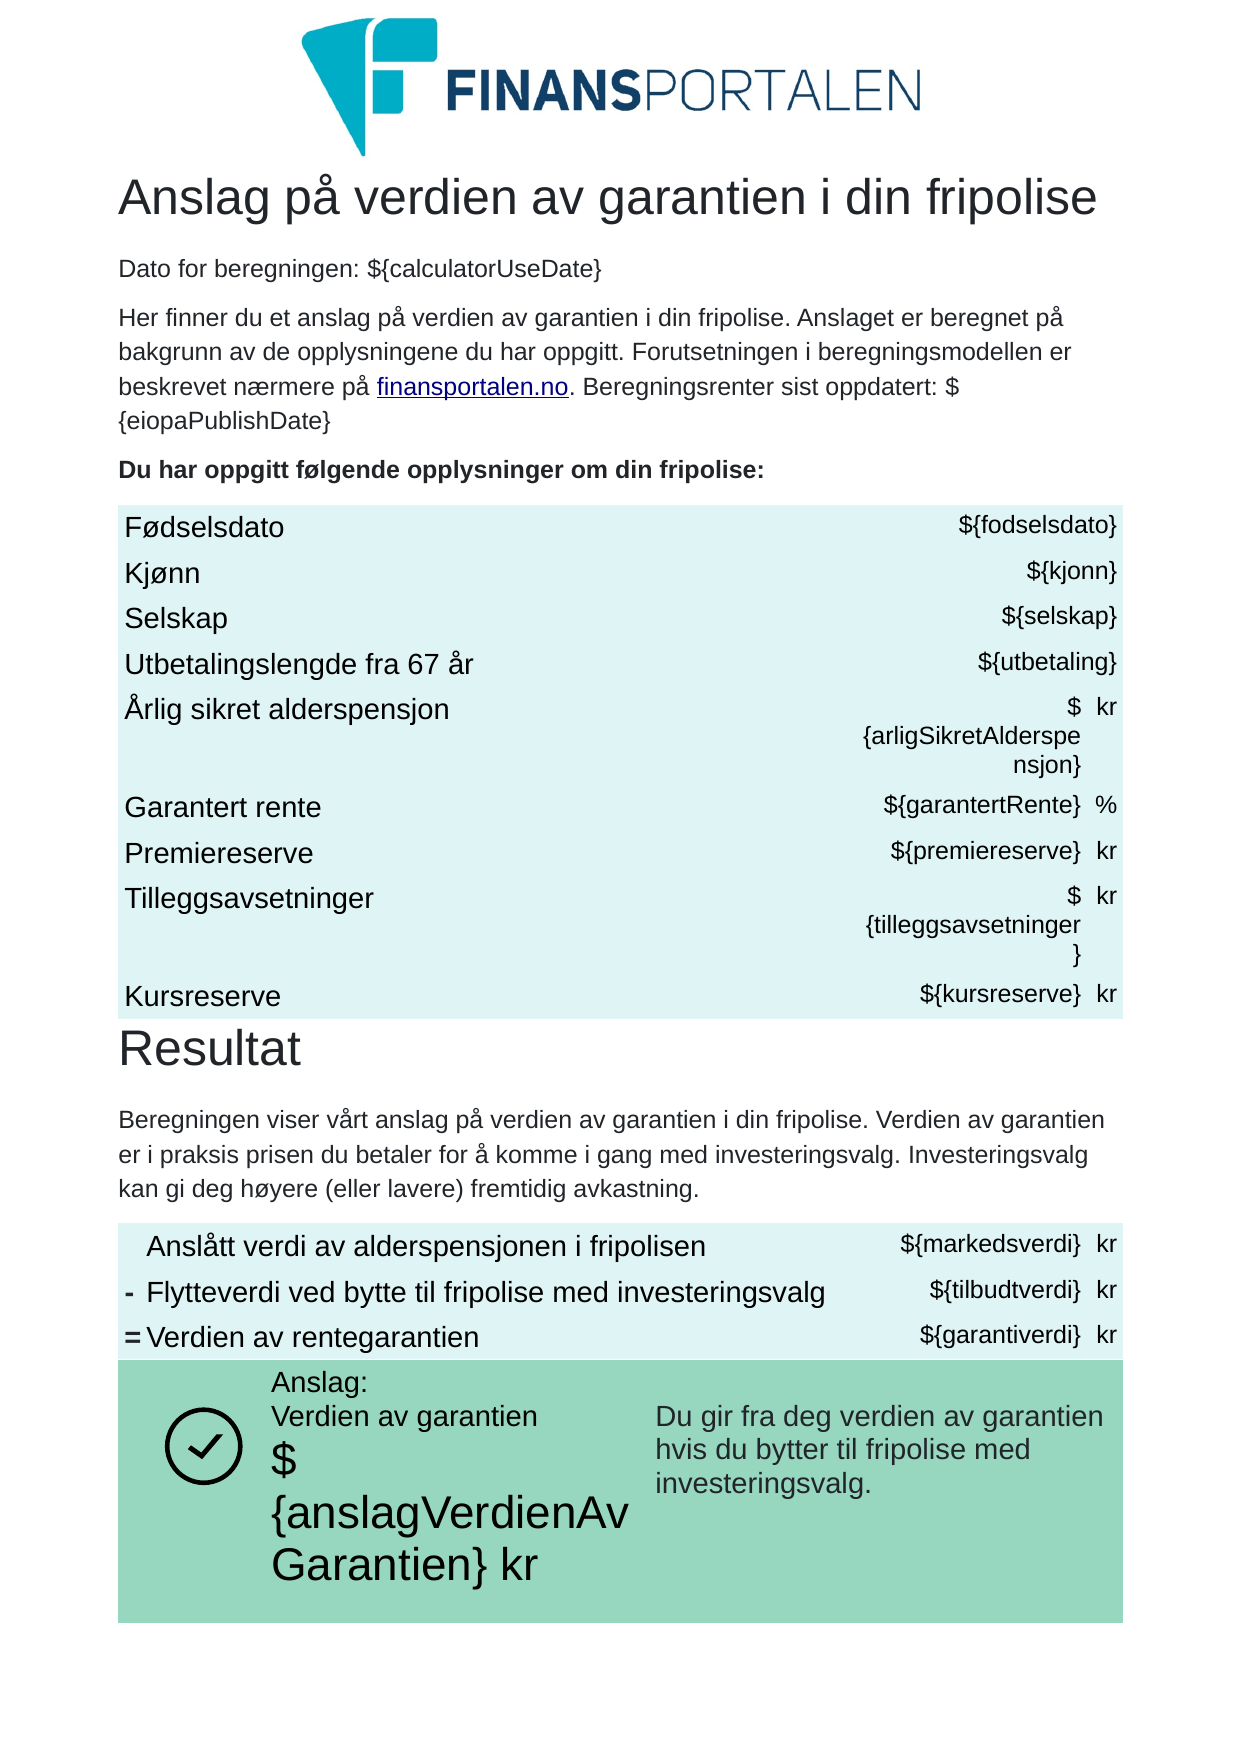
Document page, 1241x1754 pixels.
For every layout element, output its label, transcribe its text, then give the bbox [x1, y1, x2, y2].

table_cell ${tilleggsavsetninger} [856, 875, 1087, 973]
text Anslag på verdien av garantien i din fripolise [118, 172, 1122, 225]
table_cell ${selskap} [856, 595, 1123, 641]
table_cell kr [1087, 973, 1123, 1019]
table_cell = [118, 1314, 140, 1359]
table_cell Garantert rente [118, 784, 856, 830]
table_cell Flytteverdi ved bytte til fripolise med investeringsvalg [140, 1269, 856, 1314]
table_cell ${garantiverdi} [856, 1314, 1087, 1359]
table_cell ${premiereserve} [856, 830, 1087, 875]
table_cell - [118, 1269, 140, 1314]
table_cell Verdien av rentegarantien [140, 1314, 856, 1359]
table_cell Tilleggsavsetninger [118, 875, 856, 973]
table_cell kr [1087, 875, 1123, 973]
table_header ${fodselsdato} [856, 505, 1123, 550]
table_cell Utbetalingslengde fra 67 år [118, 641, 856, 686]
text Her finner du et anslag på verdien av garantien i din fripolise. Anslaget er beregnet på bakgrunn av de opplysningene du har oppgitt. Forutsetningen i beregningsmodellen er beskrevet nærmere på finansportalen.no. Beregningsrenter sist oppdatert: ${eiopaPublishDate} [118, 303, 1122, 435]
table_cell Årlig sikret alderspensjon [118, 686, 856, 784]
picture [118, 0, 1123, 172]
table_header Anslått verdi av alderspensjonen i fripolisen [140, 1223, 856, 1269]
table_cell ${garantertRente} [856, 784, 1087, 830]
table_cell Anslag: Verdien av garantien ${anslagVerdienAvGarantien} kr [265, 1360, 649, 1623]
table_header ${markedsverdi} [856, 1223, 1087, 1269]
table_cell [140, 1360, 265, 1623]
text Du har oppgitt følgende opplysninger om din fripolise: [118, 455, 1122, 484]
table_header kr [1087, 1223, 1123, 1269]
table_cell [118, 1360, 140, 1623]
table_cell ${utbetaling} [856, 641, 1123, 686]
table_cell kr [1087, 686, 1123, 784]
text Beregningen viser vårt anslag på verdien av garantien i din fripolise. Verdien av garantien er i praksis prisen du betaler for å komme i gang med investeringsvalg. Investeringsvalg kan gi deg høyere (eller lavere) fremtidig avkastning. [118, 1105, 1122, 1203]
table_cell Du gir fra deg verdien av garantien hvis du bytter til fripolise med investeringsvalg. [649, 1360, 1123, 1623]
table_cell Selskap [118, 595, 856, 641]
table_header [118, 1223, 140, 1269]
table_cell Kjønn [118, 550, 856, 595]
table_cell ${arligSikretAlderspensjon} [856, 686, 1087, 784]
table_header Fødselsdato [118, 505, 856, 550]
table_cell % [1087, 784, 1123, 830]
table_cell Kursreserve [118, 973, 856, 1019]
text Resultat [118, 1019, 1093, 1076]
table_cell kr [1087, 1314, 1123, 1359]
table_cell kr [1087, 1269, 1123, 1314]
table_cell ${kursreserve} [856, 973, 1087, 1019]
table_cell kr [1087, 830, 1123, 875]
text Dato for beregningen: ${calculatorUseDate} [118, 254, 1122, 283]
table_cell ${tilbudtverdi} [856, 1269, 1087, 1314]
table_cell ${kjonn} [856, 550, 1123, 595]
table_cell Premiereserve [118, 830, 856, 875]
